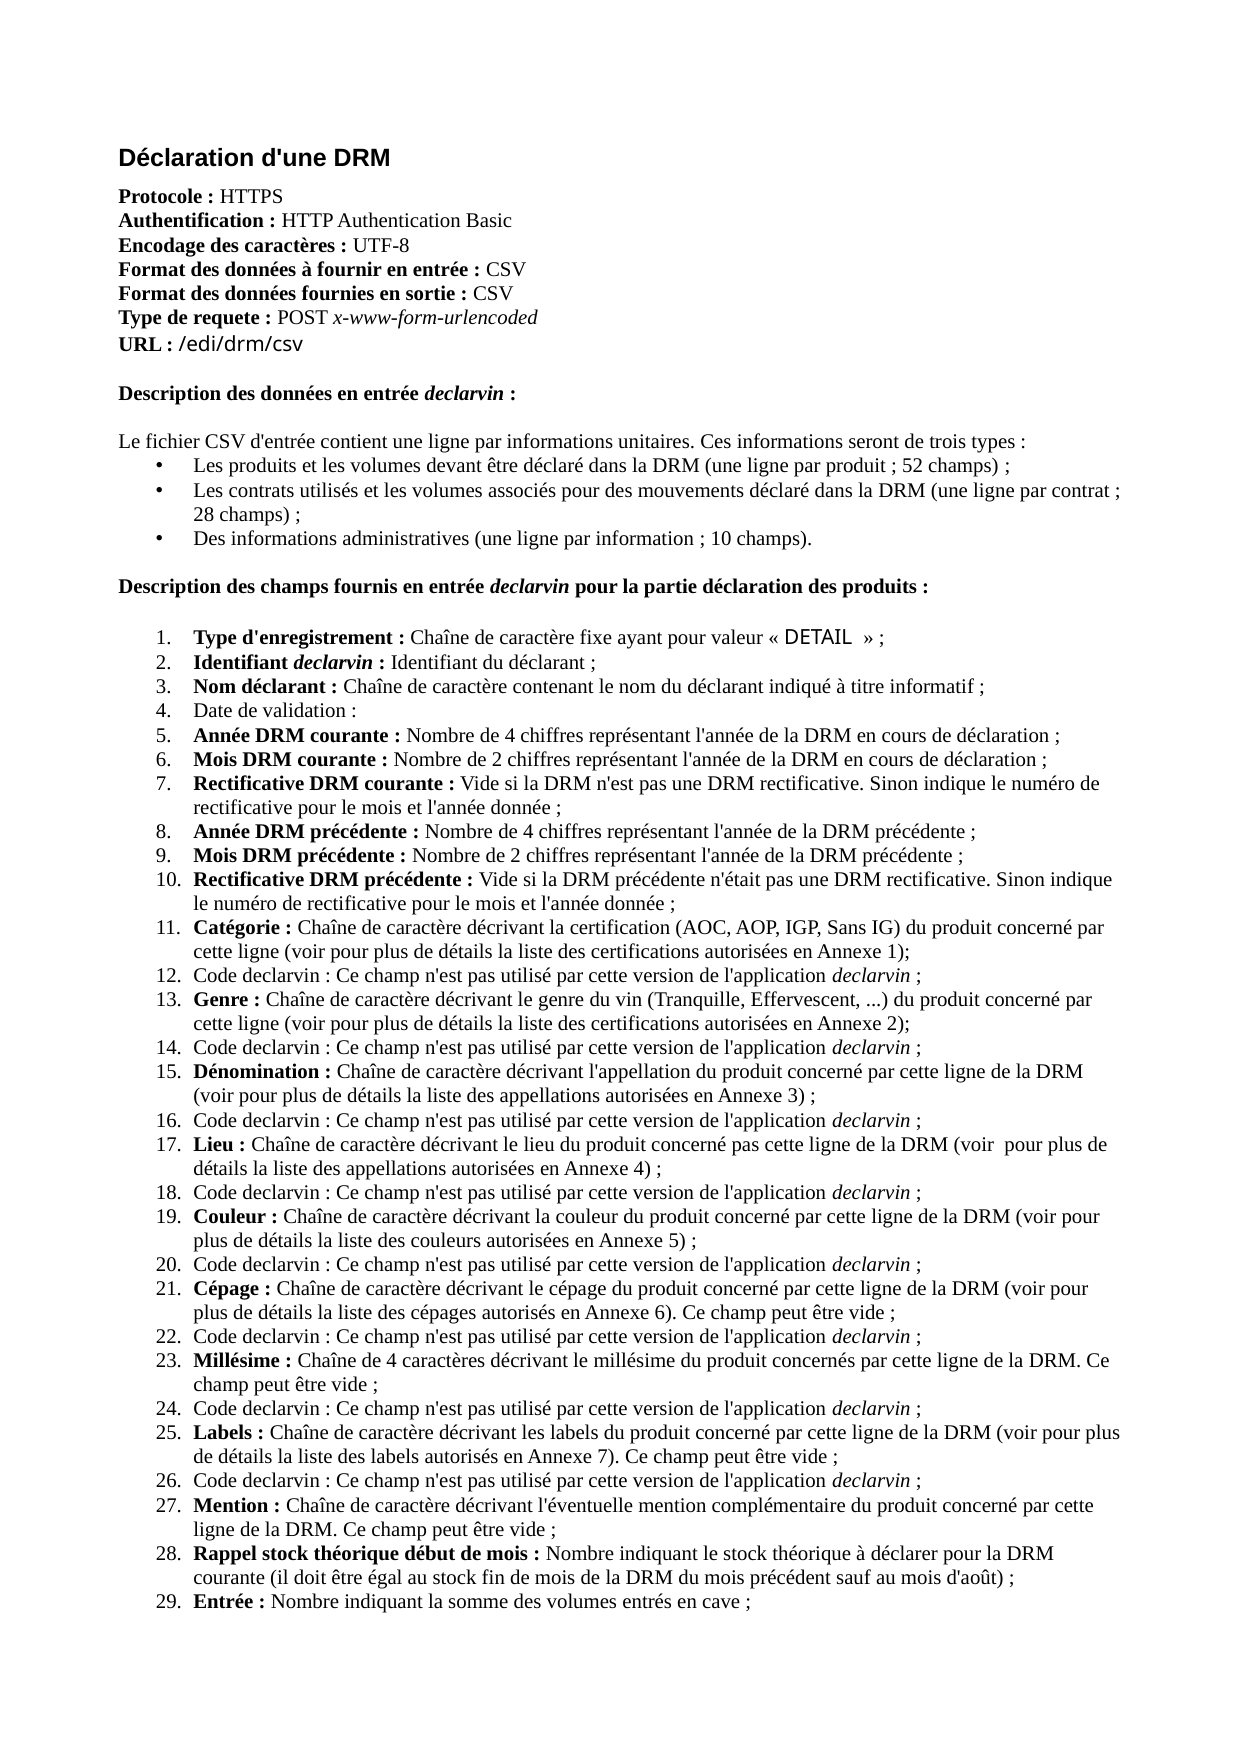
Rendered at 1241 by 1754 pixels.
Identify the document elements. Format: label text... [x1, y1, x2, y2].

list Code declarvin : Ce champ n'est pas utilisé par cette version de l'application declarvin ; [156, 1252, 1122, 1276]
list Entrée : Nombre indiquant la somme des volumes entrés en cave ; [156, 1589, 1122, 1613]
list Labels : Chaîne de caractère décrivant les labels du produit concerné par cette ligne de la DRM (voir pour plus de détails la liste des labels autorisés en Annexe 7). Ce champ peut être vide ; [156, 1420, 1122, 1468]
list Rectificative DRM précédente : Vide si la DRM précédente n'était pas une DRM rectificative. Sinon indique le numéro de rectificative pour le mois et l'année donnée ; [156, 867, 1122, 915]
list Code declarvin : Ce champ n'est pas utilisé par cette version de l'application declarvin ; [156, 963, 1122, 987]
list Mois DRM courante : Nombre de 2 chiffres représentant l'année de la DRM en cours de déclaration ; [156, 747, 1122, 771]
text Le fichier CSV d'entrée contient une ligne par informations unitaires. Ces informations seront de trois types : [118, 429, 1122, 453]
text Encodage des caractères : UTF-8 [118, 232, 1122, 257]
list Mois DRM précédente : Nombre de 2 chiffres représentant l'année de la DRM précédente ; [156, 843, 1122, 867]
list Code declarvin : Ce champ n'est pas utilisé par cette version de l'application declarvin ; [156, 1180, 1122, 1204]
list Identifiant declarvin : Identifiant du déclarant ; [156, 650, 1122, 674]
subtitle Déclaration d'une DRM [118, 143, 1122, 172]
text Description des données en entrée declarvin : [118, 381, 1122, 405]
text Protocole : HTTPS [118, 184, 1122, 208]
list Les produits et les volumes devant être déclaré dans la DRM (une ligne par produit ; 52 champs) ; [156, 453, 1122, 477]
list Mention : Chaîne de caractère décrivant l'éventuelle mention complémentaire du produit concerné par cette ligne de la DRM. Ce champ peut être vide ; [156, 1492, 1122, 1541]
list Code declarvin : Ce champ n'est pas utilisé par cette version de l'application declarvin ; [156, 1324, 1122, 1348]
list Les contrats utilisés et les volumes associés pour des mouvements déclaré dans la DRM (une ligne par contrat ; 28 champs) ; [156, 477, 1122, 526]
list Catégorie : Chaîne de caractère décrivant la certification (AOC, AOP, IGP, Sans IG) du produit concerné par cette ligne (voir pour plus de détails la liste des certifications autorisées en Annexe 1); [156, 915, 1122, 963]
text URL : /edi/drm/csv [118, 329, 1122, 357]
list Type d'enregistrement : Chaîne de caractère fixe ayant pour valeur « DETAIL » ; [156, 622, 1122, 650]
text Format des données à fournir en entrée : CSV [118, 257, 1122, 281]
list Dénomination : Chaîne de caractère décrivant l'appellation du produit concerné par cette ligne de la DRM (voir pour plus de détails la liste des appellations autorisées en Annexe 3) ; [156, 1059, 1122, 1107]
list Des informations administratives (une ligne par information ; 10 champs). [156, 526, 1122, 550]
list Rappel stock théorique début de mois : Nombre indiquant le stock théorique à déclarer pour la DRM courante (il doit être égal au stock fin de mois de la DRM du mois précédent sauf au mois d'août) ; [156, 1541, 1122, 1589]
text Authentification : HTTP Authentication Basic [118, 208, 1122, 232]
list Couleur : Chaîne de caractère décrivant la couleur du produit concerné par cette ligne de la DRM (voir pour plus de détails la liste des couleurs autorisées en Annexe 5) ; [156, 1204, 1122, 1252]
list Millésime : Chaîne de 4 caractères décrivant le millésime du produit concernés par cette ligne de la DRM. Ce champ peut être vide ; [156, 1348, 1122, 1396]
list Nom déclarant : Chaîne de caractère contenant le nom du déclarant indiqué à titre informatif ; [156, 674, 1122, 698]
text Format des données fournies en sortie : CSV [118, 281, 1122, 305]
text Description des champs fournis en entrée declarvin pour la partie déclaration des produits : [118, 574, 1122, 598]
list Année DRM précédente : Nombre de 4 chiffres représentant l'année de la DRM précédente ; [156, 819, 1122, 843]
list Code declarvin : Ce champ n'est pas utilisé par cette version de l'application declarvin ; [156, 1468, 1122, 1492]
list Rectificative DRM courante : Vide si la DRM n'est pas une DRM rectificative. Sinon indique le numéro de rectificative pour le mois et l'année donnée ; [156, 771, 1122, 819]
text Type de requete : POST x-www-form-urlencoded [118, 305, 1122, 329]
list Code declarvin : Ce champ n'est pas utilisé par cette version de l'application declarvin ; [156, 1396, 1122, 1420]
list Code declarvin : Ce champ n'est pas utilisé par cette version de l'application declarvin ; [156, 1035, 1122, 1059]
list Genre : Chaîne de caractère décrivant le genre du vin (Tranquille, Effervescent, ...) du produit concerné par cette ligne (voir pour plus de détails la liste des certifications autorisées en Annexe 2); [156, 987, 1122, 1035]
list Code declarvin : Ce champ n'est pas utilisé par cette version de l'application declarvin ; [156, 1107, 1122, 1132]
list Date de validation : [156, 698, 1122, 722]
list Lieu : Chaîne de caractère décrivant le lieu du produit concerné pas cette ligne de la DRM (voir pour plus de détails la liste des appellations autorisées en Annexe 4) ; [156, 1132, 1122, 1180]
list Cépage : Chaîne de caractère décrivant le cépage du produit concerné par cette ligne de la DRM (voir pour plus de détails la liste des cépages autorisés en Annexe 6). Ce champ peut être vide ; [156, 1276, 1122, 1324]
list Année DRM courante : Nombre de 4 chiffres représentant l'année de la DRM en cours de déclaration ; [156, 722, 1122, 747]
